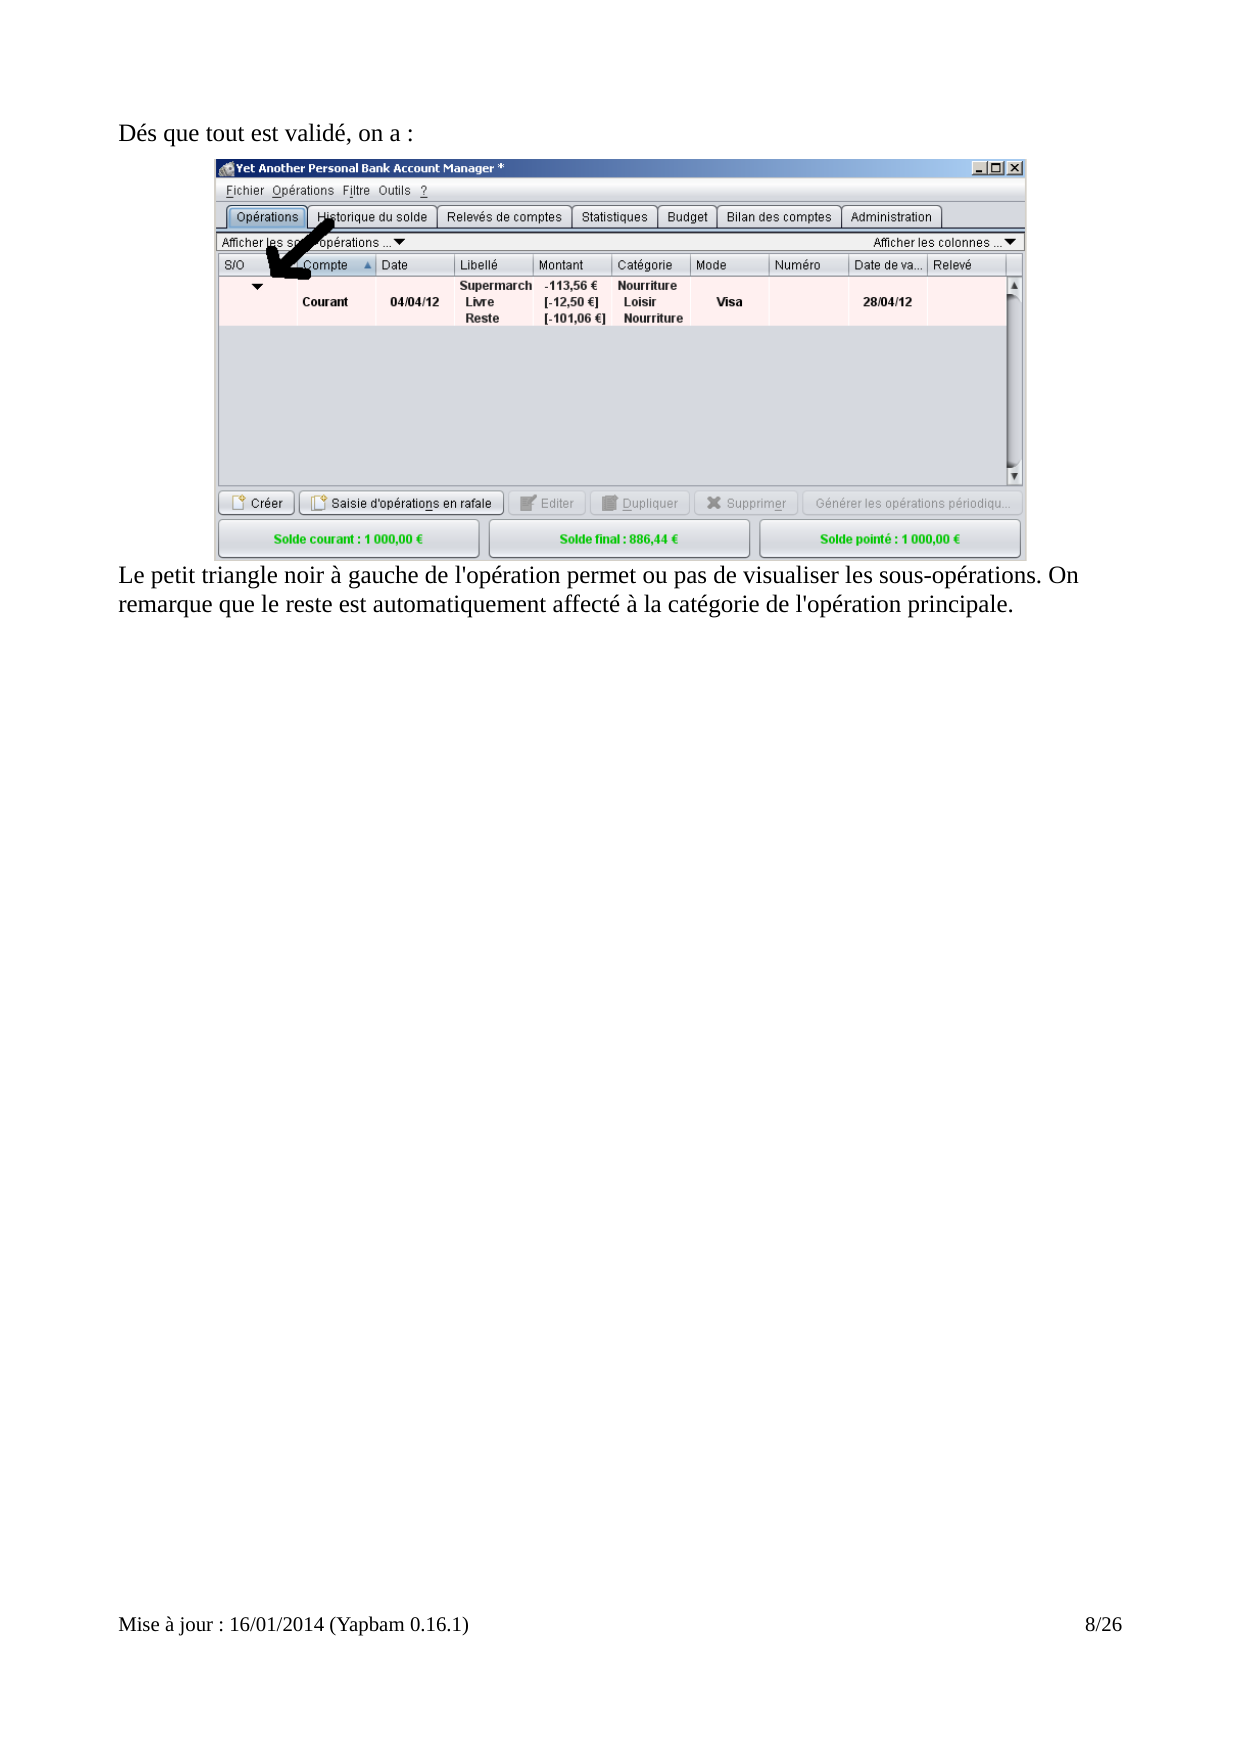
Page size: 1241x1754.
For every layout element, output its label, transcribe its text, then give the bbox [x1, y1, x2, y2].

text Dés que tout est validé, on a : [118, 118, 1122, 147]
picture [213, 159, 1027, 561]
text Le petit triangle noir à gauche de l'opération permet ou pas de visualiser les sous-opérations. On remarque que le reste est automatiquement affecté à la catégorie de l'opération principale. [118, 159, 1122, 618]
